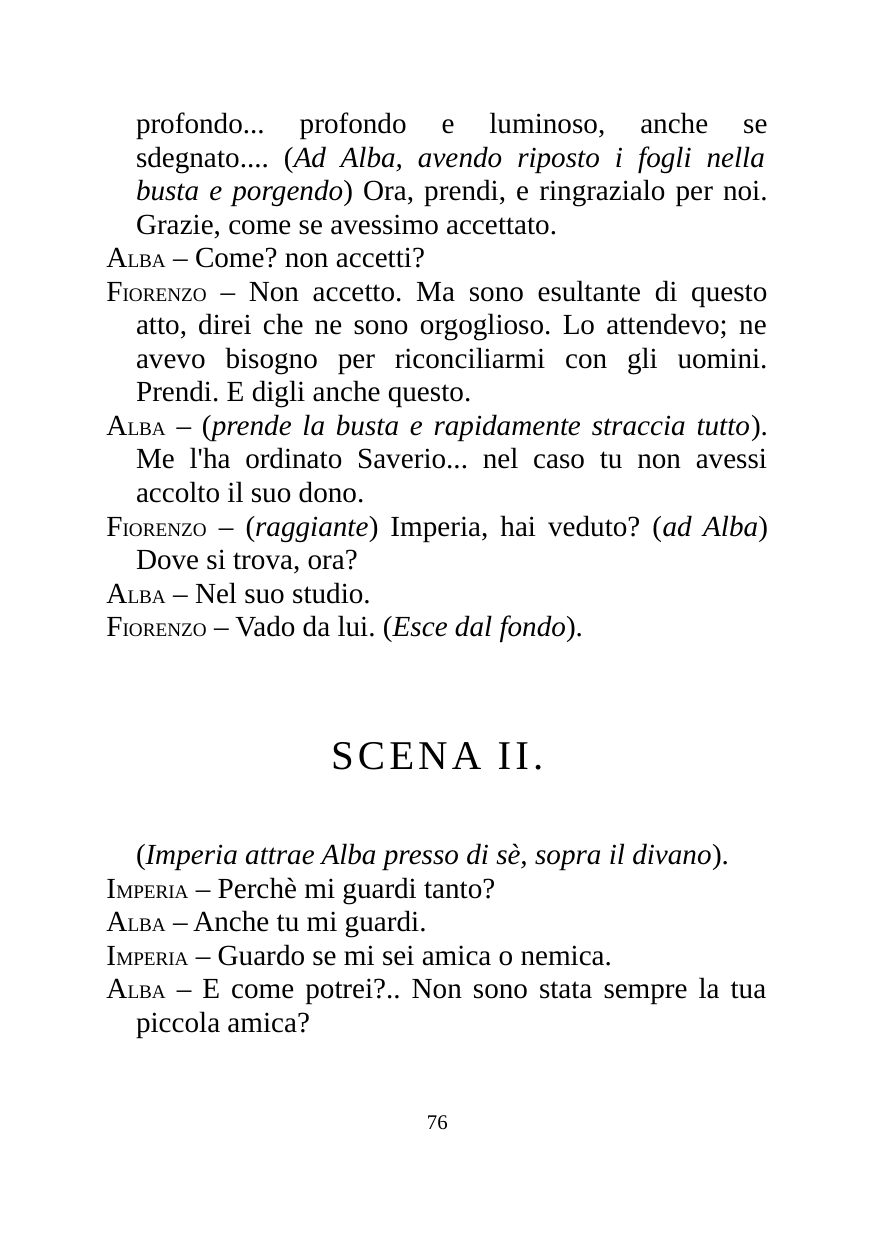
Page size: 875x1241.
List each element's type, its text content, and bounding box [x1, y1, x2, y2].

text profondo... profondo e luminoso, anche se sdegnato.... (Ad Alba, avendo riposto i fogli nella busta e porgendo) Ora, prendi, e ringrazialo per noi. Grazie, come se avessimo accettato. [106, 106, 768, 240]
subtitle SCENA II. [106, 731, 768, 778]
text Fiorenzo – Vado da lui. (Esce dal fondo). [106, 609, 768, 643]
text Alba – Come? non accetti? [106, 240, 768, 274]
text Alba – (prende la busta e rapidamente straccia tutto). Me l'ha ordinato Saverio... nel caso tu non avessi accolto il suo dono. [106, 408, 768, 509]
text Fiorenzo – (raggiante) Imperia, hai veduto? (ad Alba) Dove si trova, ora? [106, 509, 768, 576]
text Imperia – Perchè mi guardi tanto? [106, 871, 768, 904]
text Fiorenzo – Non accetto. Ma sono esultante di questo atto, direi che ne sono orgoglioso. Lo attendevo; ne avevo bisogno per riconciliarmi con gli uomini. Prendi. E digli anche questo. [106, 274, 768, 408]
text Alba – Nel suo studio. [106, 576, 768, 609]
text Alba – Anche tu mi guardi. [106, 904, 768, 938]
text Alba – E come potrei?.. Non sono stata sempre la tua piccola amica? [106, 972, 768, 1039]
text (Imperia attrae Alba presso di sè, sopra il divano). [106, 837, 768, 871]
text Imperia – Guardo se mi sei amica o nemica. [106, 938, 768, 972]
